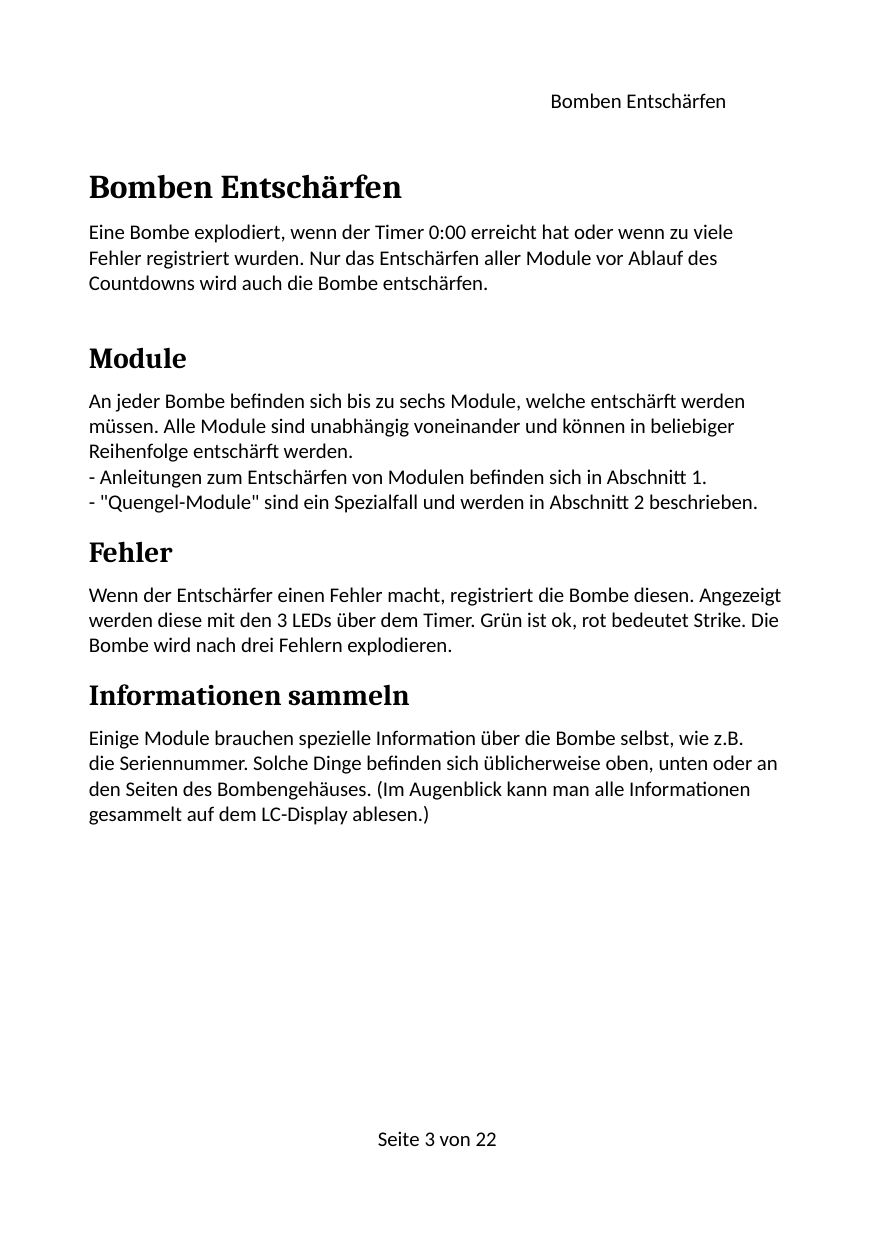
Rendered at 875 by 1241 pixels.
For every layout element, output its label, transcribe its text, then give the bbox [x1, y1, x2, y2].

text Eine Bombe explodiert, wenn der Timer 0:00 erreicht hat oder wenn zu viele Fehler registriert wurden. Nur das Entschärfen aller Module vor Ablauf des Countdowns wird auch die Bombe entschärfen. [88, 219, 786, 296]
text die Seriennummer. Solche Dinge befinden sich üblicherweise oben, unten oder an den Seiten des Bombengehäuses. (Im Augenblick kann man alle Informationen gesammelt auf dem LC-Display ablesen.) [88, 750, 786, 827]
subtitle Bomben Entschärfen [88, 168, 786, 207]
text Wenn der Entschärfer einen Fehler macht, registriert die Bombe diesen. Angezeigt werden diese mit den 3 LEDs über dem Timer. Grün ist ok, rot bedeutet Strike. Die Bombe wird nach drei Fehlern explodieren. [88, 582, 786, 658]
text Einige Module brauchen spezielle Information über die Bombe selbst, wie z.B. [88, 725, 786, 750]
text An jeder Bombe befinden sich bis zu sechs Module, welche entschärft werden müssen. Alle Module sind unabhängig voneinander und können in beliebiger Reihenfolge entschärft werden. - Anleitungen zum Entschärfen von Modulen befinden sich in Abschnitt 1. [88, 388, 786, 489]
text - "Quengel-Module" sind ein Spezialfall und werden in Abschnitt 2 beschrieben. [88, 489, 786, 515]
subtitle Fehler [88, 536, 786, 569]
subtitle Informationen sammeln [88, 679, 786, 712]
subtitle Module [88, 342, 786, 375]
